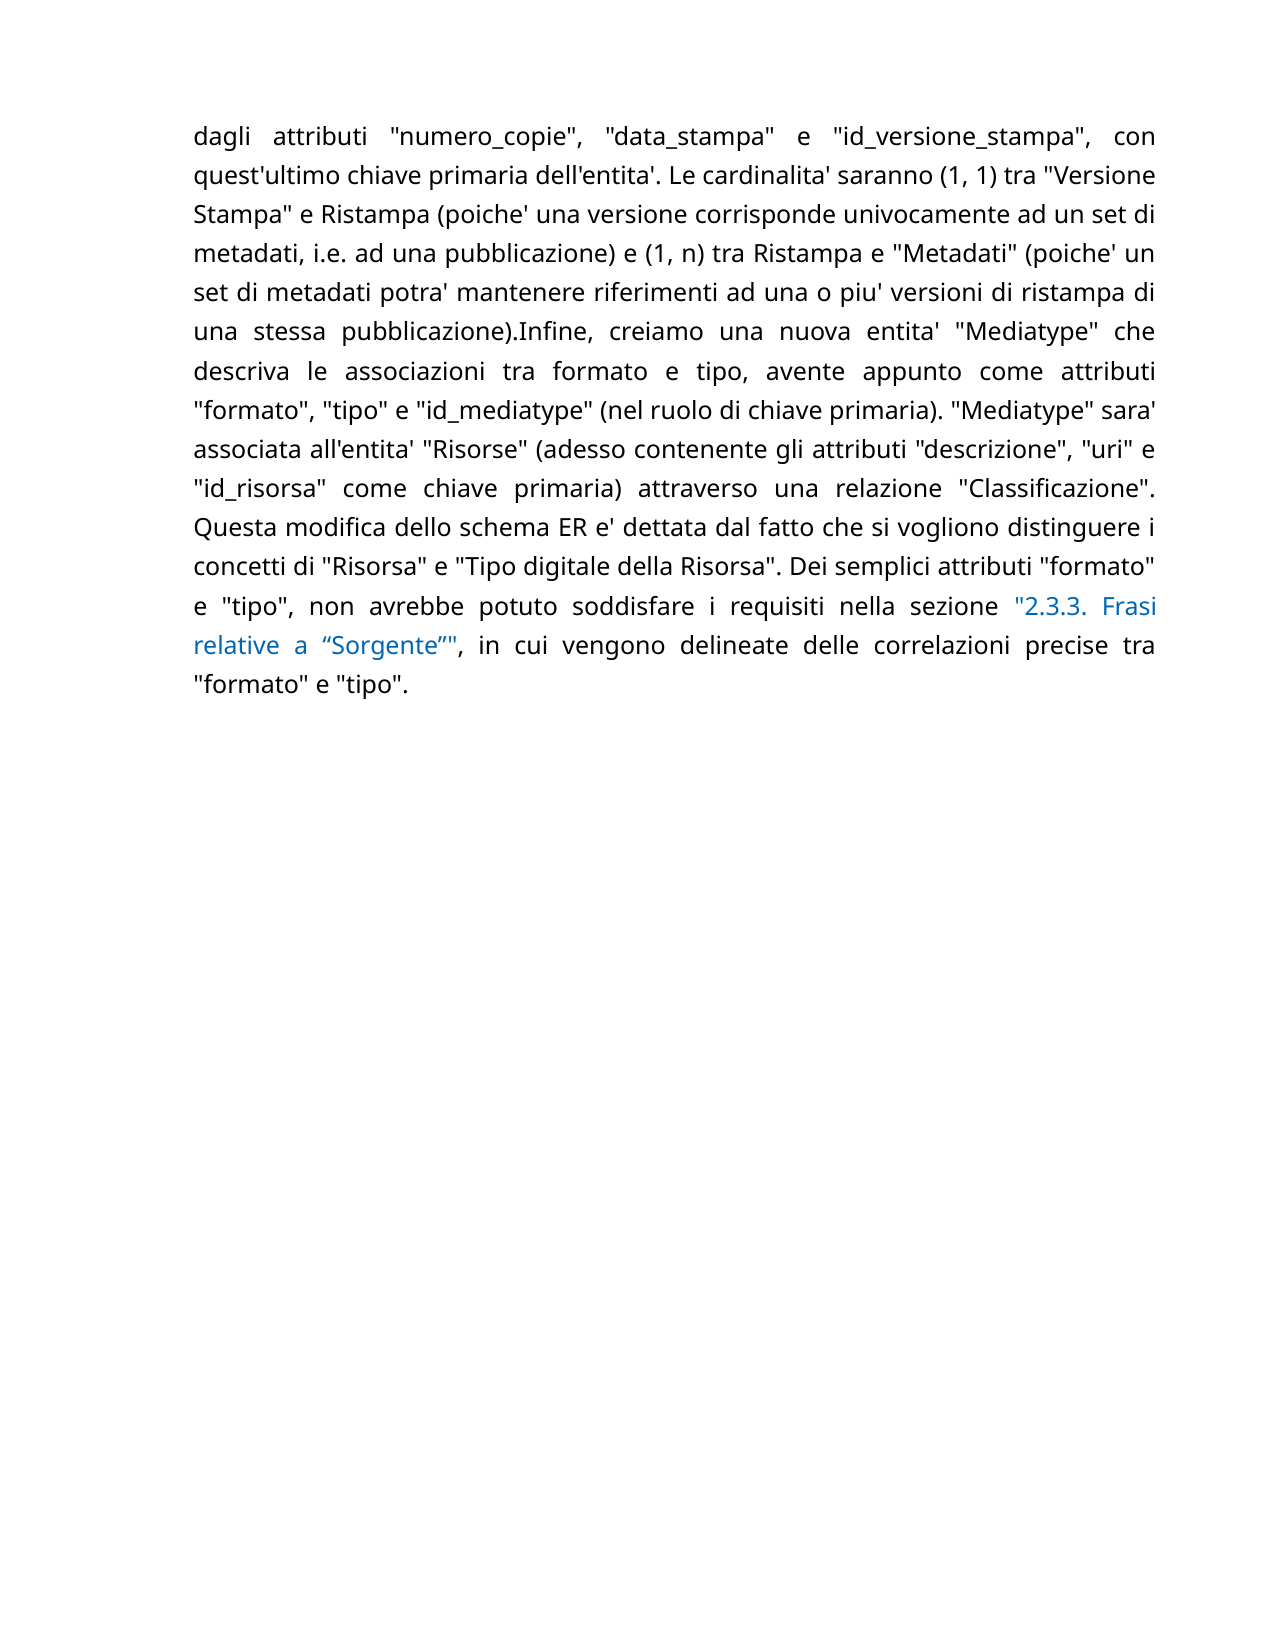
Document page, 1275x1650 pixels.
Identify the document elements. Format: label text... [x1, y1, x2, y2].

list dagli attributi "numero_copie", "data_stampa" e "id_versione_stampa", con quest'ultimo chiave primaria dell'entita'. Le cardinalita' saranno (1, 1) tra "Versione Stampa" e Ristampa (poiche' una versione corrisponde univocamente ad un set di metadati, i.e. ad una pubblicazione) e (1, n) tra Ristampa e "Metadati" (poiche' un set di metadati potra' mantenere riferimenti ad una o piu' versioni di ristampa di una stessa pubblicazione).Infine, creiamo una nuova entita' "Mediatype" che descriva le associazioni tra formato e tipo, avente appunto come attributi "formato", "tipo" e "id_mediatype" (nel ruolo di chiave primaria). "Mediatype" sara' associata all'entita' "Risorse" (adesso contenente gli attributi "descrizione", "uri" e "id_risorsa" come chiave primaria) attraverso una relazione "Classificazione". Questa modifica dello schema ER e' dettata dal fatto che si vogliono distinguere i concetti di "Risorsa" e "Tipo digitale della Risorsa". Dei semplici attributi "formato" e "tipo", non avrebbe potuto soddisfare i requisiti nella sezione "2.3.3. Frasi relative a “Sorgente”", in cui vengono delineate delle correlazioni precise tra "formato" e "tipo". [156, 118, 1157, 701]
